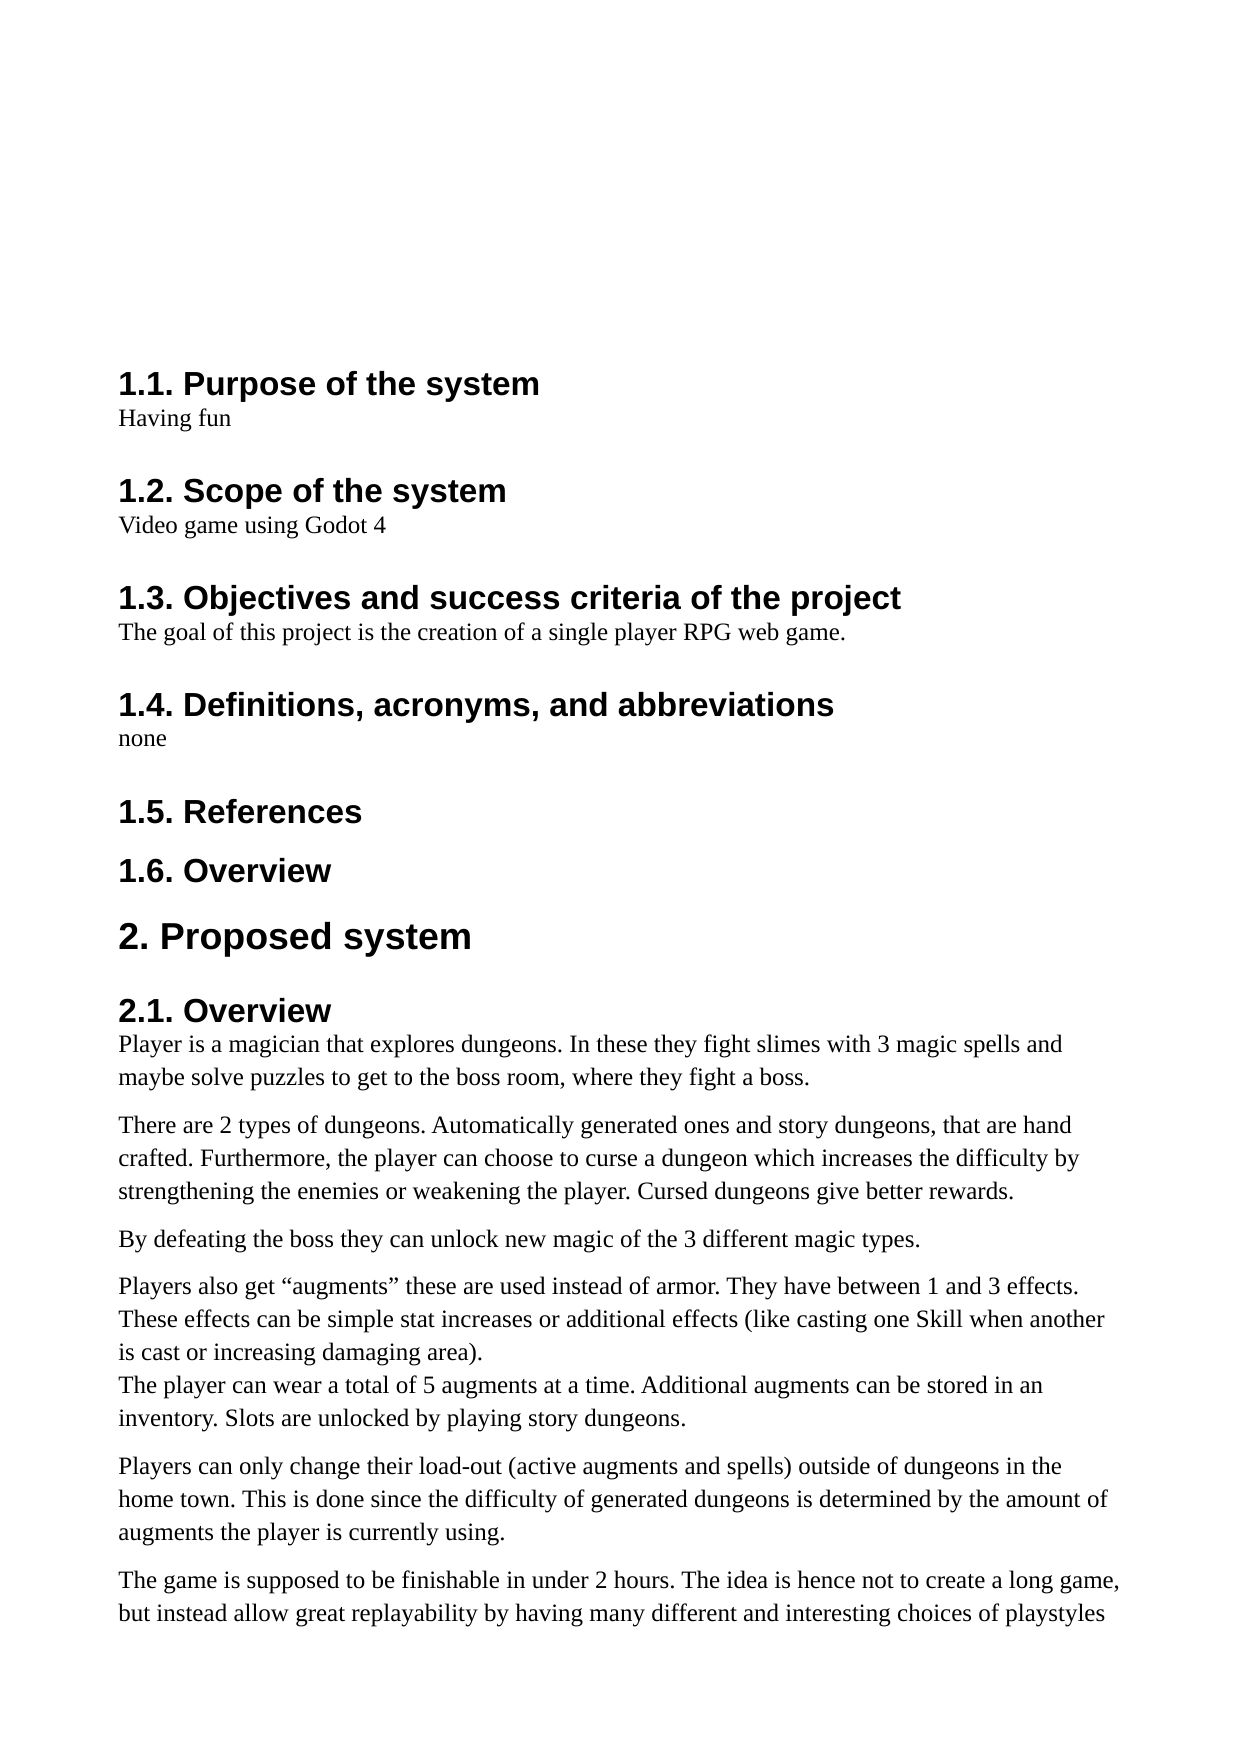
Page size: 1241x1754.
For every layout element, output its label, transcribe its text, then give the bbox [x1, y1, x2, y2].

text The goal of this project is the creation of a single player RPG web game. [118, 617, 1122, 645]
text By defeating the boss they can unlock new magic of the 3 different magic types. [118, 1224, 1122, 1252]
text The game is supposed to be finishable in under 2 hours. The idea is hence not to create a long game, but instead allow great replayability by having many different and interesting choices of playstyles [118, 1565, 1122, 1626]
subtitle 1.4. Definitions, acronyms, and abbreviations [118, 685, 1122, 723]
subtitle 1.6. Overview [118, 851, 1122, 889]
subtitle 1.3. Objectives and success criteria of the project [118, 578, 1122, 617]
text There are 2 types of dungeons. Automatically generated ones and story dungeons, that are hand crafted. Furthermore, the player can choose to curse a dungeon which increases the difficulty by strengthening the enemies or weakening the player. Cursed dungeons give better rewards. [118, 1110, 1122, 1205]
text Players also get “augments” these are used instead of armor. They have between 1 and 3 effects. These effects can be simple stat increases or additional effects (like casting one Skill when another is cast or increasing damaging area). The player can wear a total of 5 augments at a time. Additional augments can be stored in an inventory. Slots are unlocked by playing story dungeons. [118, 1271, 1122, 1432]
text Having fun [118, 403, 1122, 432]
text Video game using Godot 4 [118, 510, 1122, 538]
text Player is a magician that explores dungeons. In these they fight slimes with 3 magic spells and maybe solve puzzles to get to the boss room, where they fight a boss. [118, 1029, 1122, 1091]
text Players can only change their load-out (active augments and spells) outside of dungeons in the home town. This is done since the difficulty of generated dungeons is determined by the amount of augments the player is currently using. [118, 1451, 1122, 1546]
subtitle 2.1. Overview [118, 991, 1122, 1029]
text none [118, 723, 1122, 752]
subtitle 1.2. Scope of the system [118, 471, 1122, 510]
subtitle 2. Proposed system [118, 914, 1122, 958]
subtitle 1.5. References [118, 792, 1122, 830]
subtitle 1.1. Purpose of the system [118, 364, 1122, 403]
